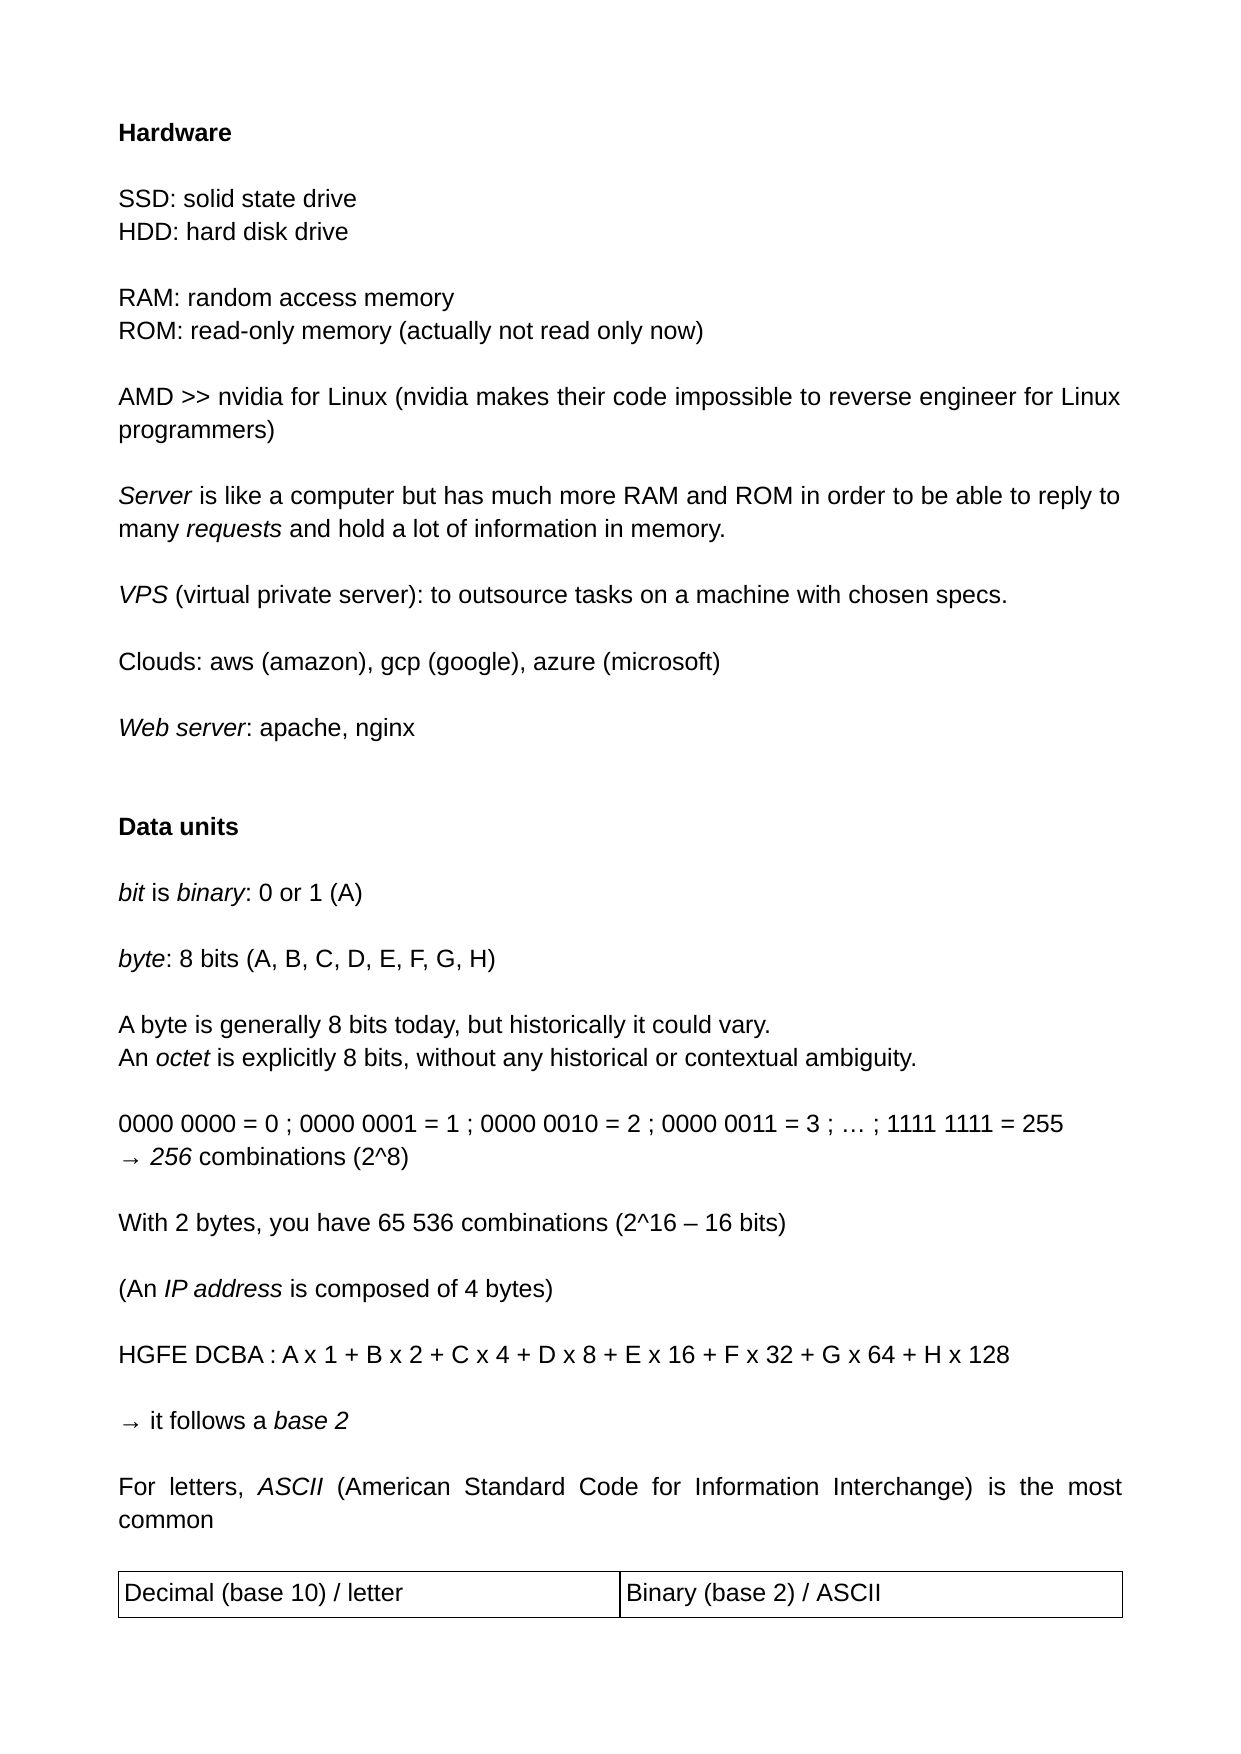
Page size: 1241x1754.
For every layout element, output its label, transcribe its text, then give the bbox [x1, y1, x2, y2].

text VPS (virtual private server): to outsource tasks on a machine with chosen specs. [118, 580, 1122, 609]
text An octet is explicitly 8 bits, without any historical or contextual ambiguity. [118, 1043, 1122, 1071]
text → 256 combinations (2^8) [118, 1142, 1122, 1171]
text 0000 0000 = 0 ; 0000 0001 = 1 ; 0000 0010 = 2 ; 0000 0011 = 3 ; … ; 1111 1111 = 255 [118, 1109, 1122, 1137]
text For letters, ASCII (American Standard Code for Information Interchange) is the most common [118, 1472, 1122, 1534]
text bit is binary: 0 or 1 (A) [118, 878, 1122, 906]
text RAM: random access memory [118, 283, 1122, 312]
text Data units [118, 812, 1122, 840]
text With 2 bytes, you have 65 536 combinations (2^16 – 16 bits) [118, 1208, 1122, 1237]
text (An IP address is composed of 4 bytes) [118, 1274, 1122, 1303]
text AMD >> nvidia for Linux (nvidia makes their code impossible to reverse engineer for Linux programmers) [118, 382, 1122, 444]
text Server is like a computer but has much more RAM and ROM in order to be able to reply to many requests and hold a lot of information in memory. [118, 481, 1122, 543]
text HDD: hard disk drive [118, 217, 1122, 246]
table_header Decimal (base 10) / letter [119, 1572, 619, 1617]
text A byte is generally 8 bits today, but historically it could vary. [118, 1010, 1122, 1038]
text byte: 8 bits (A, B, C, D, E, F, G, H) [118, 944, 1122, 972]
text → it follows a base 2 [118, 1406, 1122, 1435]
text Clouds: aws (amazon), gcp (google), azure (microsoft) [118, 646, 1122, 675]
text Hardware [118, 118, 1122, 147]
text ROM: read-only memory (actually not read only now) [118, 316, 1122, 345]
text Web server: apache, nginx [118, 712, 1122, 741]
text HGFE DCBA : A x 1 + B x 2 + C x 4 + D x 8 + E x 16 + F x 32 + G x 64 + H x 128 [118, 1340, 1122, 1369]
text SSD: solid state drive [118, 184, 1122, 213]
table_header Binary (base 2) / ASCII [621, 1572, 1122, 1617]
